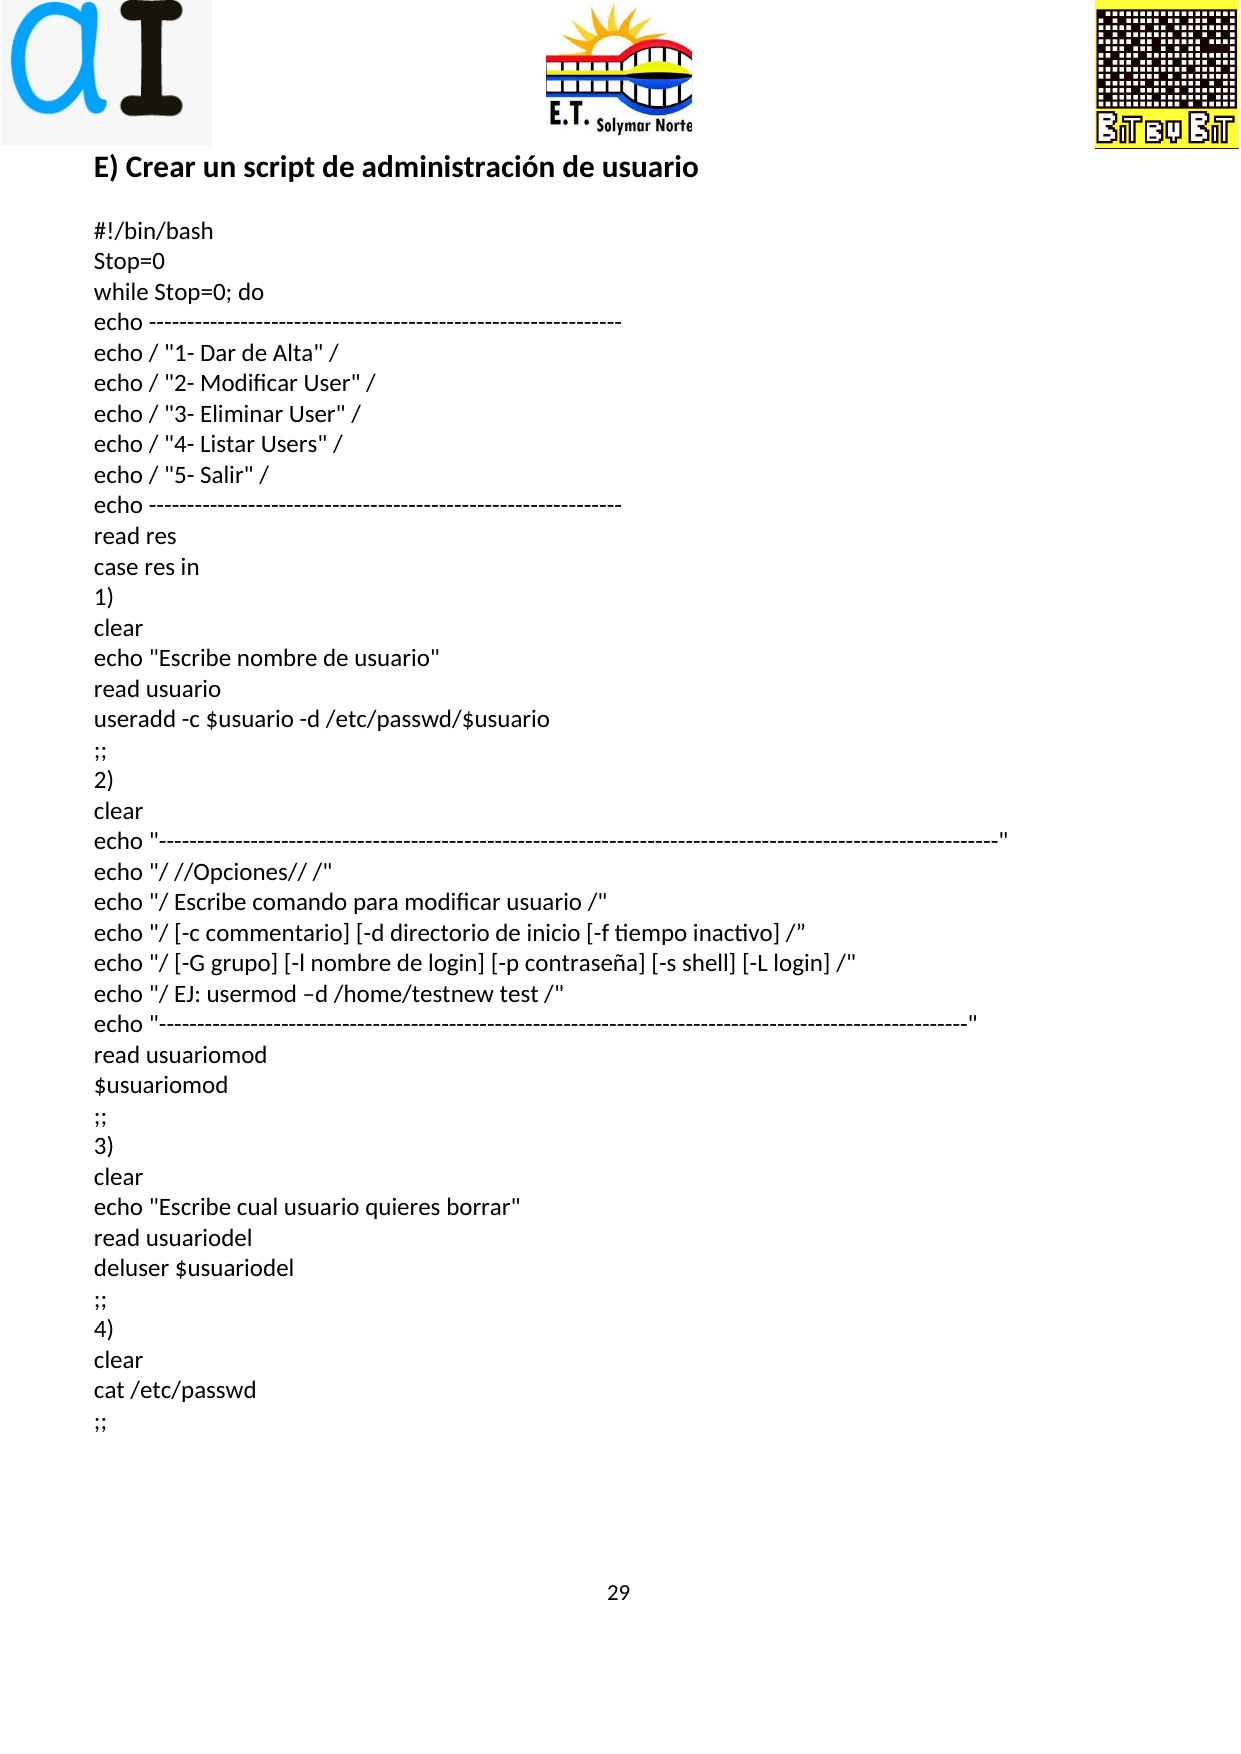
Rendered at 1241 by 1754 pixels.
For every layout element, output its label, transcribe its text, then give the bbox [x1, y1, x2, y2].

picture [1094, 0, 1239, 149]
text E) Crear un script de administración de usuario [94, 148, 1143, 186]
picture [0, 0, 212, 146]
text #!/bin/bash Stop=0 while Stop=0; do echo -------------------------------------------------------------- echo / "1- Dar de Alta" / echo / "2- Modificar User" / echo / "3- Eliminar User" / echo / "4- Listar Users" / echo / "5- Salir" / echo -------------------------------------------------------------- read res case res in 1) clear echo "Escribe nombre de usuario" read usuario useradd -c $usuario -d /etc/passwd/$usuario ;; 2) clear echo "--------------------------------------------------------------------------------------------------------------" echo "/ //Opciones// /" echo "/ Escribe comando para modificar usuario /" echo "/ [-c commentario] [-d directorio de inicio [-f tiempo inactivo] /” echo "/ [-G grupo] [-l nombre de login] [-p contraseña] [-s shell] [-L login] /" echo "/ EJ: usermod –d /home/testnew test /" echo "----------------------------------------------------------------------------------------------------------" read usuariomod $usuariomod ;; 3) clear echo "Escribe cual usuario quieres borrar" read usuariodel deluser $usuariodel ;; 4) clear cat /etc/passwd ;; [94, 215, 1143, 1464]
picture [546, 0, 693, 146]
